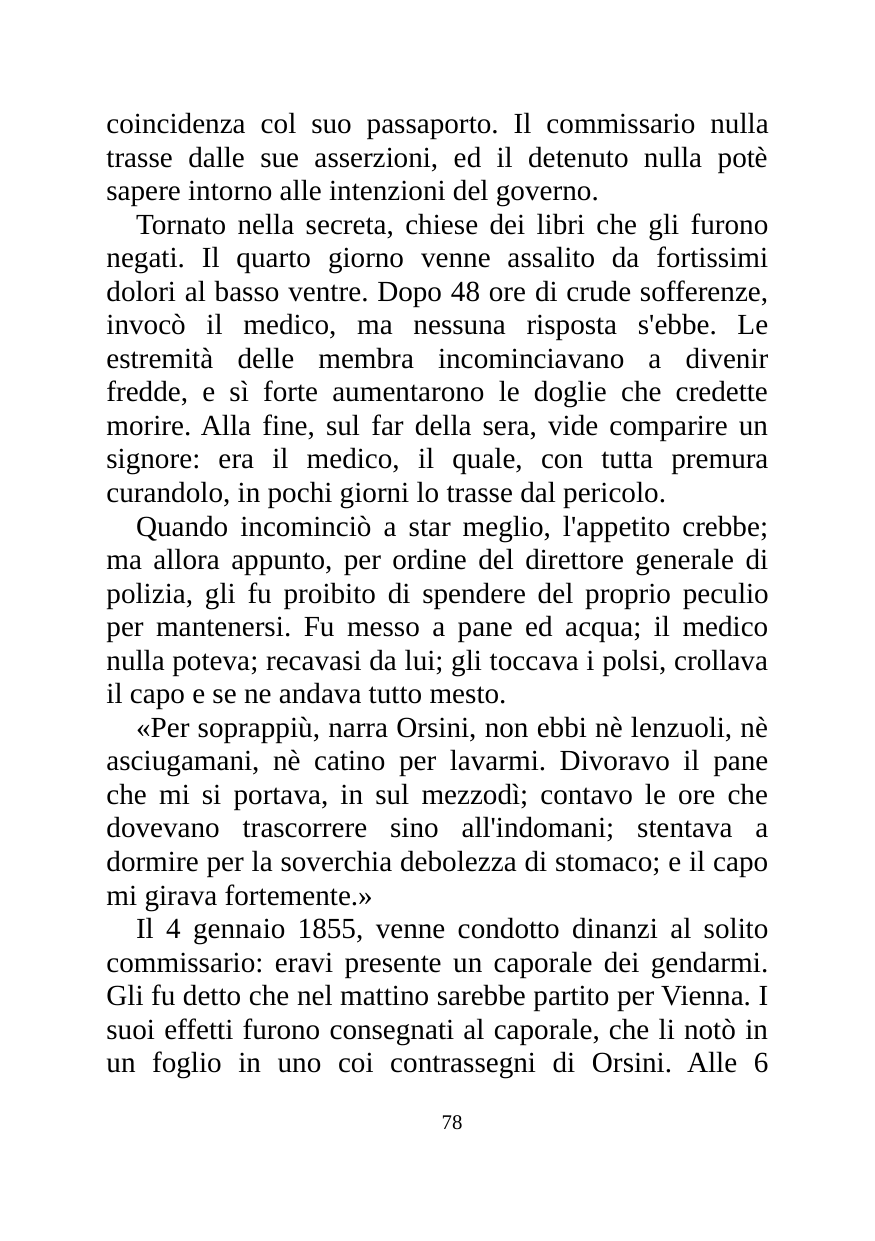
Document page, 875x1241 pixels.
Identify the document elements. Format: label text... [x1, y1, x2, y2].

text Quando incominciò a star meglio, l'appetito crebbe; ma allora appunto, per ordine del direttore generale di polizia, gli fu proibito di spendere del proprio peculio per mantenersi. Fu messo a pane ed acqua; il medico nulla poteva; recavasi da lui; gli toccava i polsi, crollava il capo e se ne andava tutto mesto. [106, 509, 769, 710]
text coincidenza col suo passaporto. Il commissario nulla trasse dalle sue asserzioni, ed il detenuto nulla potè sapere intorno alle intenzioni del governo. [106, 106, 769, 207]
text Il 4 gennaio 1855, venne condotto dinanzi al solito commissario: eravi presente un caporale dei gendarmi. Gli fu detto che nel mattino sarebbe partito per Vienna. I suoi effetti furono consegnati al caporale, che li notò in un foglio in uno coi contrassegni di Orsini. Alle 6 [106, 911, 769, 1079]
text «Per soprappiù, narra Orsini, non ebbi nè lenzuoli, nè asciugamani, nè catino per lavarmi. Divoravo il pane che mi si portava, in sul mezzodì; contavo le ore che dovevano trascorrere sino all'indomani; stentava a dormire per la soverchia debolezza di stomaco; e il capo mi girava fortemente.» [106, 710, 769, 911]
text Tornato nella secreta, chiese dei libri che gli furono negati. Il quarto giorno venne assalito da fortissimi dolori al basso ventre. Dopo 48 ore di crude sofferenze, invocò il medico, ma nessuna risposta s'ebbe. Le estremità delle membra incominciavano a divenir fredde, e sì forte aumentarono le doglie che credette morire. Alla fine, sul far della sera, vide comparire un signore: era il medico, il quale, con tutta premura curandolo, in pochi giorni lo trasse dal pericolo. [106, 207, 769, 509]
